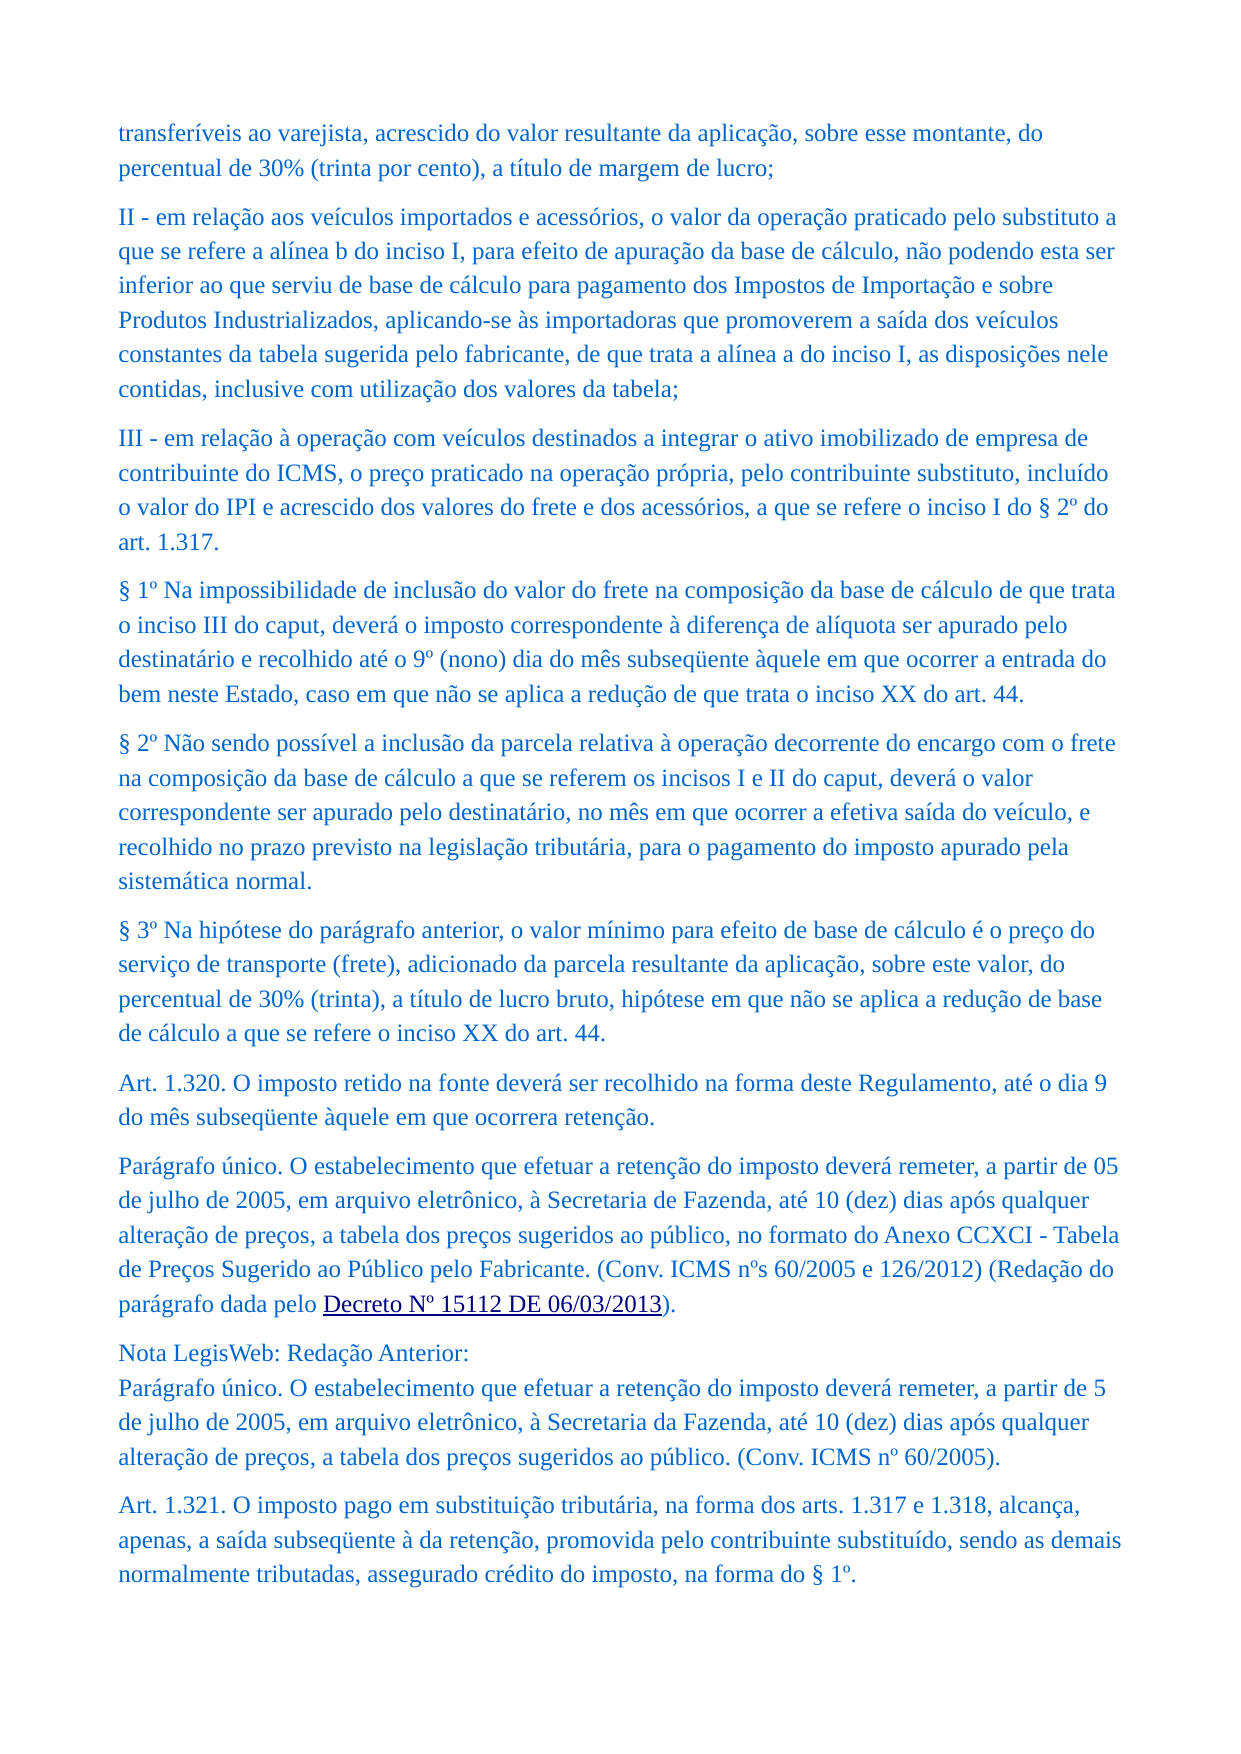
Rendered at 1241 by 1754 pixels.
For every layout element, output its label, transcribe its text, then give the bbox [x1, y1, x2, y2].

text Nota LegisWeb: Redação Anterior: Parágrafo único. O estabelecimento que efetuar a retenção do imposto deverá remeter, a partir de 5 de julho de 2005, em arquivo eletrônico, à Secretaria da Fazenda, até 10 (dez) dias após qualquer alteração de preços, a tabela dos preços sugeridos ao público. (Conv. ICMS nº 60/2005). [118, 1338, 1122, 1470]
text III - em relação à operação com veículos destinados a integrar o ativo imobilizado de empresa de contribuinte do ICMS, o preço praticado na operação própria, pelo contribuinte substituto, incluído o valor do IPI e acrescido dos valores do frete e dos acessórios, a que se refere o inciso I do § 2º do art. 1.317. [118, 423, 1122, 555]
text II - em relação aos veículos importados e acessórios, o valor da operação praticado pelo substituto a que se refere a alínea b do inciso I, para efeito de apuração da base de cálculo, não podendo esta ser inferior ao que serviu de base de cálculo para pagamento dos Impostos de Importação e sobre Produtos Industrializados, aplicando-se às importadoras que promoverem a saída dos veículos constantes da tabela sugerida pelo fabricante, de que trata a alínea a do inciso I, as disposições nele contidas, inclusive com utilização dos valores da tabela; [118, 202, 1122, 403]
text § 2º Não sendo possível a inclusão da parcela relativa à operação decorrente do encargo com o frete na composição da base de cálculo a que se referem os incisos I e II do caput, deverá o valor correspondente ser apurado pelo destinatário, no mês em que ocorrer a efetiva saída do veículo, e recolhido no prazo previsto na legislação tributária, para o pagamento do imposto apurado pela sistemática normal. [118, 728, 1122, 895]
text Art. 1.321. O imposto pago em substituição tributária, na forma dos arts. 1.317 e 1.318, alcança, apenas, a saída subseqüente à da retenção, promovida pelo contribuinte substituído, sendo as demais normalmente tributadas, assegurado crédito do imposto, na forma do § 1º. [118, 1491, 1122, 1588]
text Art. 1.320. O imposto retido na fonte deverá ser recolhido na forma deste Regulamento, até o dia 9 do mês subseqüente àquele em que ocorrera retenção. [118, 1068, 1122, 1131]
text § 3º Na hipótese do parágrafo anterior, o valor mínimo para efeito de base de cálculo é o preço do serviço de transporte (frete), adicionado da parcela resultante da aplicação, sobre este valor, do percentual de 30% (trinta), a título de lucro bruto, hipótese em que não se aplica a redução de base de cálculo a que se refere o inciso XX do art. 44. [118, 915, 1122, 1047]
text transferíveis ao varejista, acrescido do valor resultante da aplicação, sobre esse montante, do percentual de 30% (trinta por cento), a título de margem de lucro; [118, 118, 1122, 181]
text Parágrafo único. O estabelecimento que efetuar a retenção do imposto deverá remeter, a partir de 05 de julho de 2005, em arquivo eletrônico, à Secretaria de Fazenda, até 10 (dez) dias após qualquer alteração de preços, a tabela dos preços sugeridos ao público, no formato do Anexo CCXCI - Tabela de Preços Sugerido ao Público pelo Fabricante. (Conv. ICMS nºs 60/2005 e 126/2012) (Redação do parágrafo dada pelo Decreto Nº 15112 DE 06/03/2013). [118, 1151, 1122, 1318]
text § 1º Na impossibilidade de inclusão do valor do frete na composição da base de cálculo de que trata o inciso III do caput, deverá o imposto correspondente à diferença de alíquota ser apurado pelo destinatário e recolhido até o 9º (nono) dia do mês subseqüente àquele em que ocorrer a entrada do bem neste Estado, caso em que não se aplica a redução de que trata o inciso XX do art. 44. [118, 576, 1122, 708]
